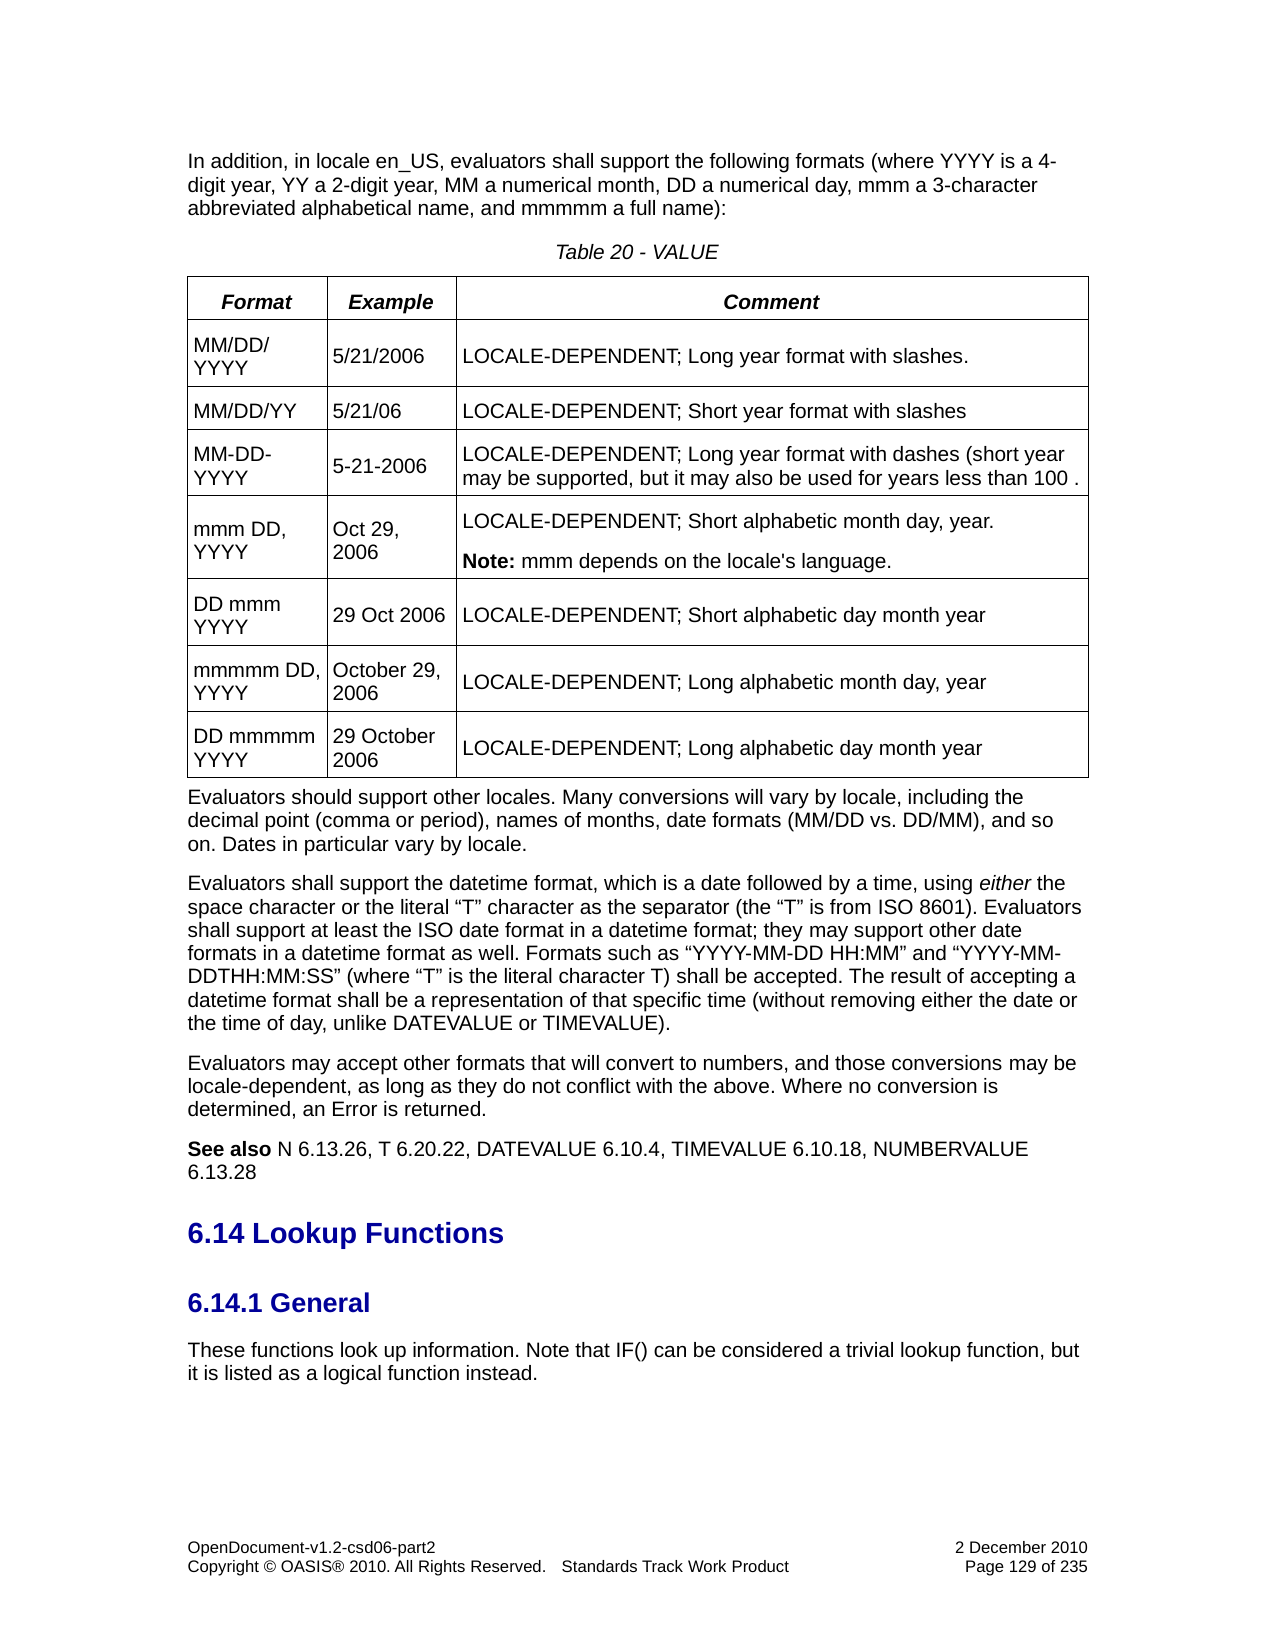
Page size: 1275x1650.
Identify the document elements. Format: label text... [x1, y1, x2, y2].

text In addition, in locale en_US, evaluators shall support the following formats (where YYYY is a 4-digit year, YY a 2-digit year, MM a numerical month, DD a numerical day, mmm a 3-character abbreviated alphabetical name, and mmmmm a full name): [187, 150, 1088, 220]
table_cell LOCALE-DEPENDENT; Long alphabetic month day, year [457, 646, 1088, 711]
subtitle Lookup Functions [187, 1217, 1088, 1250]
table_cell mmmmm DD, YYYY [188, 646, 327, 711]
table_cell 5-21-2006 [328, 430, 456, 495]
text These functions look up information. Note that IF() can be considered a trivial lookup function, but it is listed as a logical function instead. [187, 1339, 1088, 1385]
table_cell LOCALE-DEPENDENT; Short year format with slashes [457, 387, 1088, 429]
table_header Format [188, 277, 327, 319]
table_cell DD mmmmm YYYY [188, 712, 327, 777]
text Evaluators shall support the datetime format, which is a date followed by a time, using either the space character or the literal “T” character as the separator (the “T” is from ISO 8601). Evaluators shall support at least the ISO date format in a datetime format; they may support other date formats in a datetime format as well. Formats such as “YYYY-MM-DD HH:MM” and “YYYY-MM-DDTHH:MM:SS” (where “T” is the literal character T) shall be accepted. The result of accepting a datetime format shall be a representation of that specific time (without removing either the date or the time of day, unlike DATEVALUE or TIMEVALUE). [187, 872, 1088, 1035]
table_cell LOCALE-DEPENDENT; Long year format with slashes. [457, 320, 1088, 386]
table_cell 29 October 2006 [328, 712, 456, 777]
text See also N 6.13.26, T 6.20.22, DATEVALUE 6.10.4, TIMEVALUE 6.10.18, NUMBERVALUE 6.13.28 [187, 1138, 1088, 1184]
table_cell LOCALE-DEPENDENT; Short alphabetic day month year [457, 579, 1088, 644]
table_cell DD mmm YYYY [188, 579, 327, 644]
table_header Comment [457, 277, 1088, 319]
text Evaluators should support other locales. Many conversions will vary by locale, including the decimal point (comma or period), names of months, date formats (MM/DD vs. DD/MM), and so on. Dates in particular vary by locale. [187, 786, 1088, 855]
table_cell 5/21/06 [328, 387, 456, 429]
table_cell LOCALE-DEPENDENT; Short alphabetic month day, year. Note: mmm depends on the locale's language. [457, 496, 1088, 578]
table_cell MM-DD-YYYY [188, 430, 327, 495]
table_cell October 29, 2006 [328, 646, 456, 711]
table_cell LOCALE-DEPENDENT; Long alphabetic day month year [457, 712, 1088, 777]
table_header Example [328, 277, 456, 319]
table_cell 29 Oct 2006 [328, 579, 456, 644]
subtitle General [187, 1288, 1088, 1318]
table_cell 5/21/2006 [328, 320, 456, 386]
table_cell MM/DD/YY [188, 387, 327, 429]
text Table 20 - VALUE [187, 241, 1088, 264]
text Evaluators may accept other formats that will convert to numbers, and those conversions may be locale-dependent, as long as they do not conflict with the above. Where no conversion is determined, an Error is returned. [187, 1051, 1088, 1121]
table_cell mmm DD, YYYY [188, 496, 327, 578]
table_cell Oct 29, 2006 [328, 496, 456, 578]
table_cell MM/DD/YYYY [188, 320, 327, 386]
table_cell LOCALE-DEPENDENT; Long year format with dashes (short year may be supported, but it may also be used for years less than 100 . [457, 430, 1088, 495]
